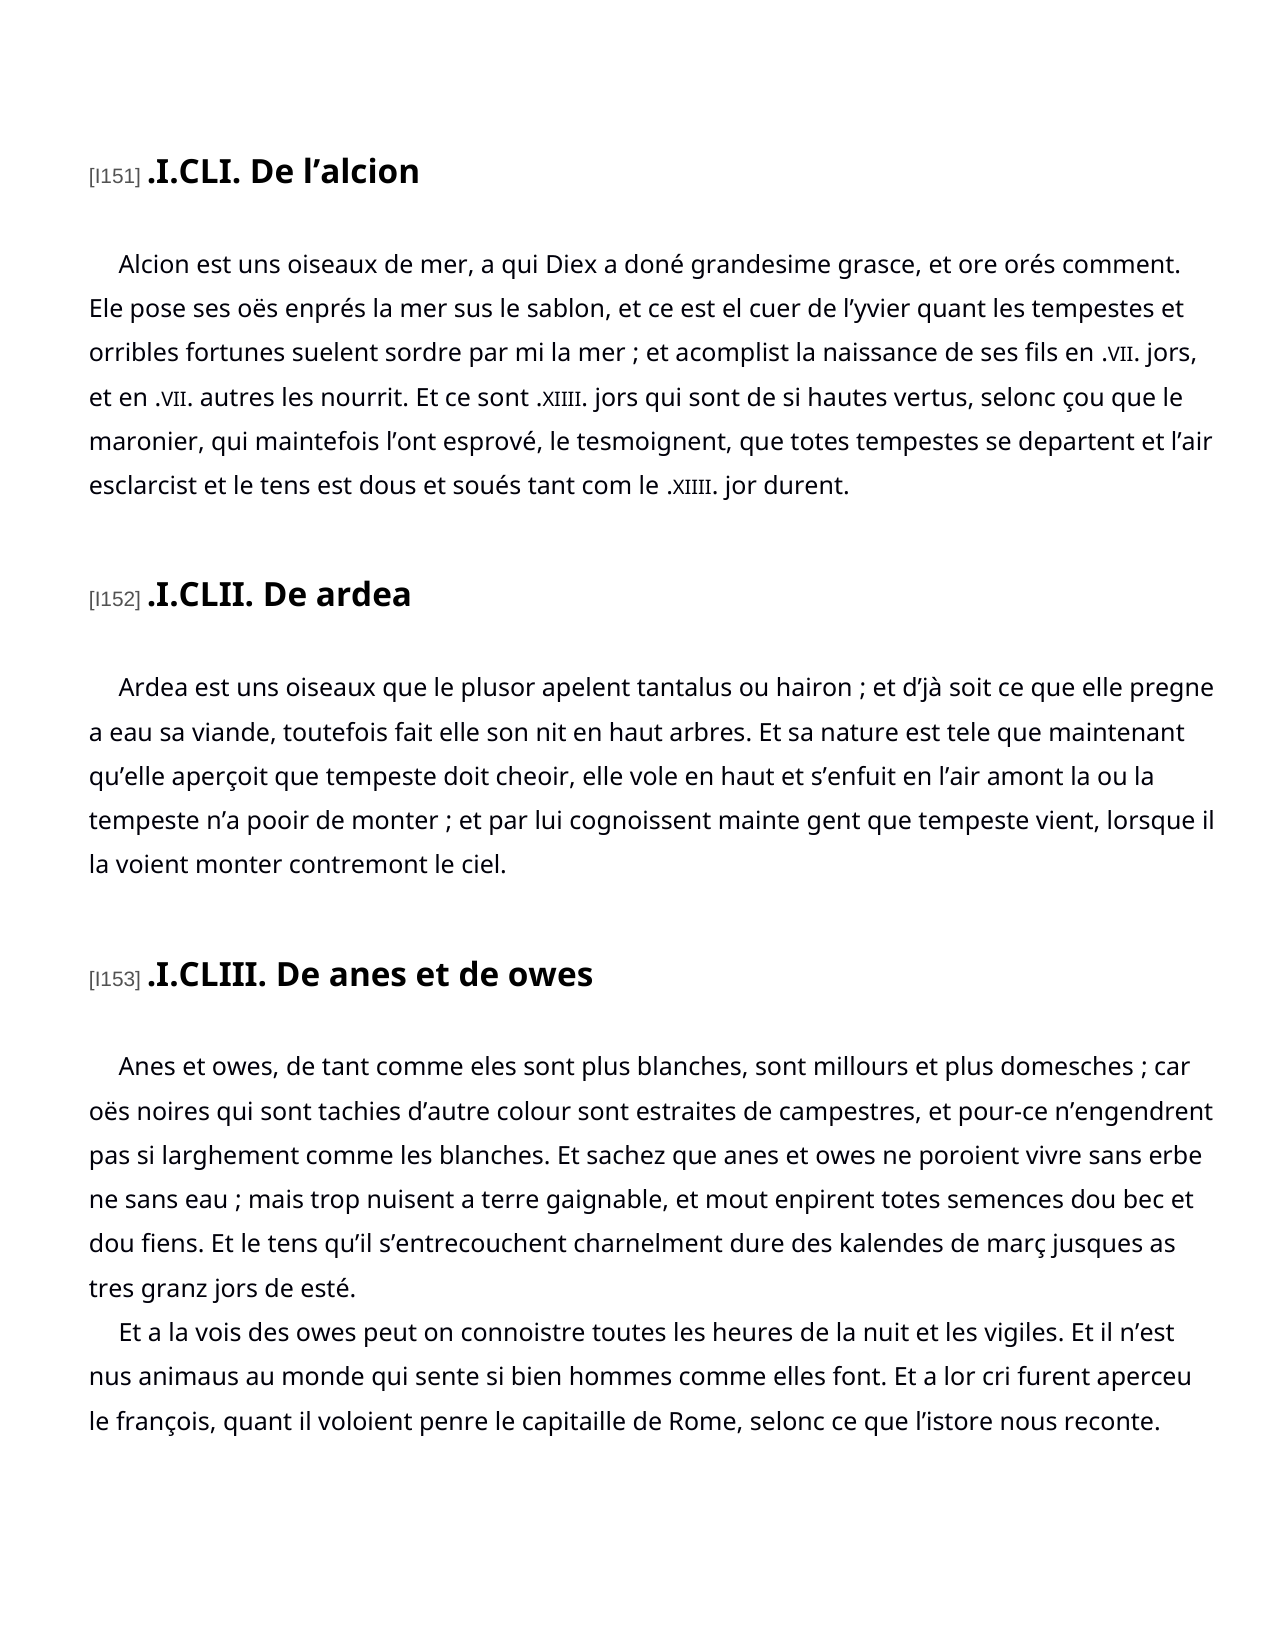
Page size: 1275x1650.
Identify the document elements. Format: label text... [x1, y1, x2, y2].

subtitle [I152] .I.CLII. De ardea [89, 571, 1216, 617]
text Alcion est uns oiseaux de mer, a qui Diex a doné grandesime grasce, et ore orés comment. Ele pose ses oës enprés la mer sus le sablon, et ce est el cuer de l’yvier quant les tempestes et orribles fortunes suelent sordre par mi la mer ; et acomplist la naissance de ses fils en .vii. jors, et en .vii. autres les nourrit. Et ce sont .xiiii. jors qui sont de si hautes vertus, selonc çou que le maronier, qui maintefois l’ont esprové, le tesmoignent, que totes tempestes se departent et l’air esclarcist et le tens est dous et soués tant com le .xiiii. jor durent. [89, 246, 1216, 502]
subtitle [I153] .I.CLIII. De anes et de owes [89, 950, 1216, 996]
subtitle [I151] .I.CLI. De l’alcion [89, 148, 1216, 193]
text Ardea est uns oiseaux que le plusor apelent tantalus ou hairon ; et d’jà soit ce que elle pregne a eau sa viande, toutefois fait elle son nit en haut arbres. Et sa nature est tele que maintenant qu’elle aperçoit que tempeste doit cheoir, elle vole en haut et s’enfuit en l’air amont la ou la tempeste n’a pooir de monter ; et par lui cognoissent mainte gent que tempeste vient, lorsque il la voient monter contremont le ciel. [89, 670, 1216, 881]
text Et a la vois des owes peut on connoistre toutes les heures de la nuit et les vigiles. Et il n’est nus animaus au monde qui sente si bien hommes comme elles font. Et a lor cri furent aperceu le françois, quant il voloient penre le capitaille de Rome, selonc ce que l’istore nous reconte. [89, 1315, 1216, 1437]
text Anes et owes, de tant comme eles sont plus blanches, sont millours et plus domesches ; car oës noires qui sont tachies d’autre colour sont estraites de campestres, et pour-ce n’engendrent pas si larghement comme les blanches. Et sachez que anes et owes ne poroient vivre sans erbe ne sans eau ; mais trop nuisent a terre gaignable, et mout enpirent totes semences dou bec et dou fiens. Et le tens qu’il s’entrecouchent charnelment dure des kalendes de març jusques as tres granz jors de esté. [89, 1049, 1216, 1304]
